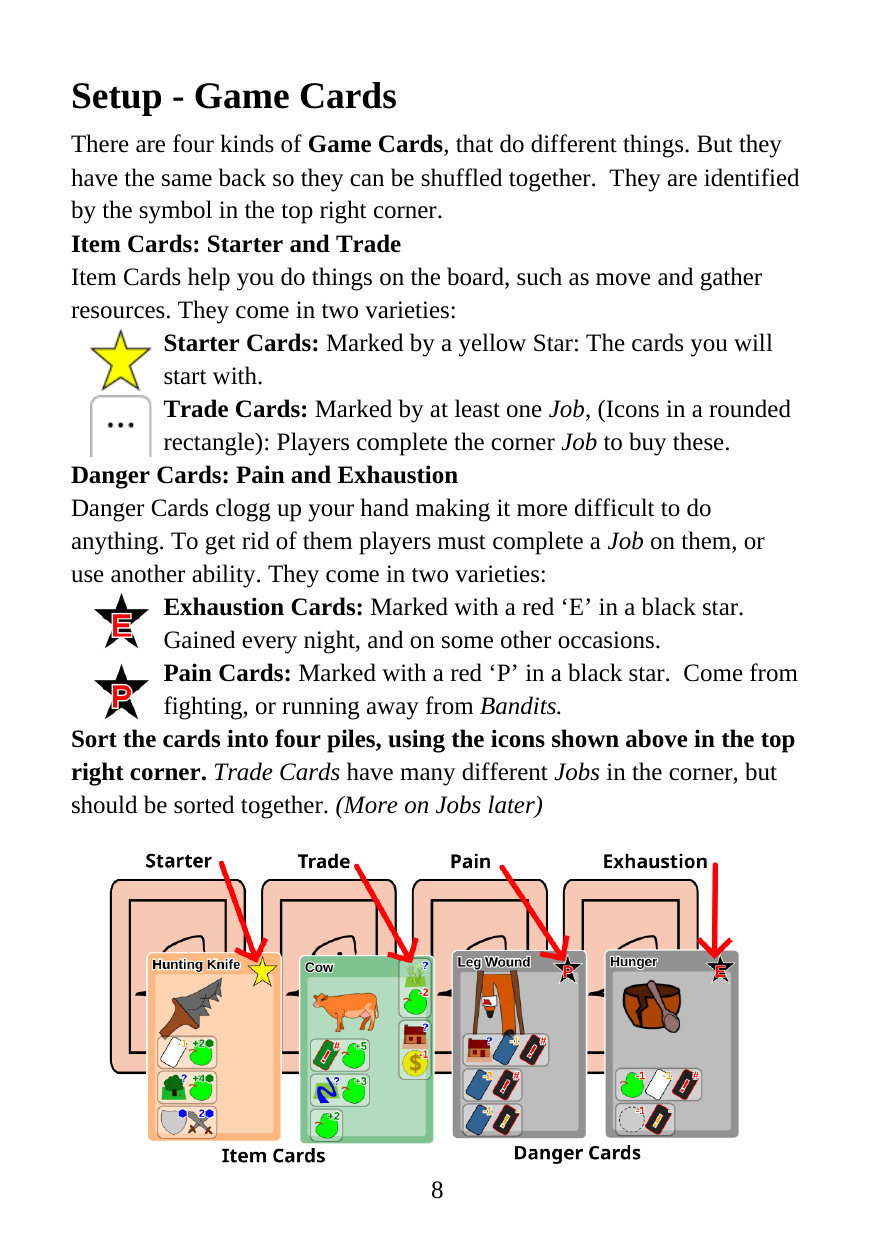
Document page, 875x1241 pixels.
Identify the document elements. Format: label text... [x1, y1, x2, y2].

picture [90, 588, 152, 651]
text Danger Cards: Pain and Exhaustion [71, 460, 803, 488]
text Trade Cards: Marked by at least one Job, (Icons in a rounded rectangle): Players complete the corner Job to buy these. [71, 394, 803, 456]
subtitle Setup - Game Cards [71, 74, 803, 117]
text Starter Cards: Marked by a yellow Star: The cards you will start with. [71, 328, 803, 389]
picture [90, 329, 152, 391]
picture [90, 395, 152, 457]
picture [90, 659, 152, 722]
text Item Cards: Starter and Trade [71, 229, 803, 257]
text Pain Cards: Marked with a red ‘P’ in a black star. Come from fighting, or running away from Bandits. [71, 658, 803, 720]
text Danger Cards clogg up your hand making it more difficult to do anything. To get rid of them players must complete a Job on them, or use another ability. They come in two varieties: [71, 493, 803, 588]
text Item Cards help you do things on the board, such as move and gather resources. They come in two varieties: [71, 262, 803, 323]
text Exhaustion Cards: Marked with a red ‘E’ in a black star. Gained every night, and on some other occasions. [71, 592, 803, 654]
picture [89, 831, 775, 1181]
text There are four kinds of Game Cards, that do different things. But they have the same back so they can be shuffled together. They are identified by the symbol in the top right corner. [71, 129, 803, 224]
text Sort the cards into four piles, using the icons shown above in the top right corner. Trade Cards have many different Jobs in the corner, but should be sorted together. (More on Jobs later) [71, 724, 803, 819]
